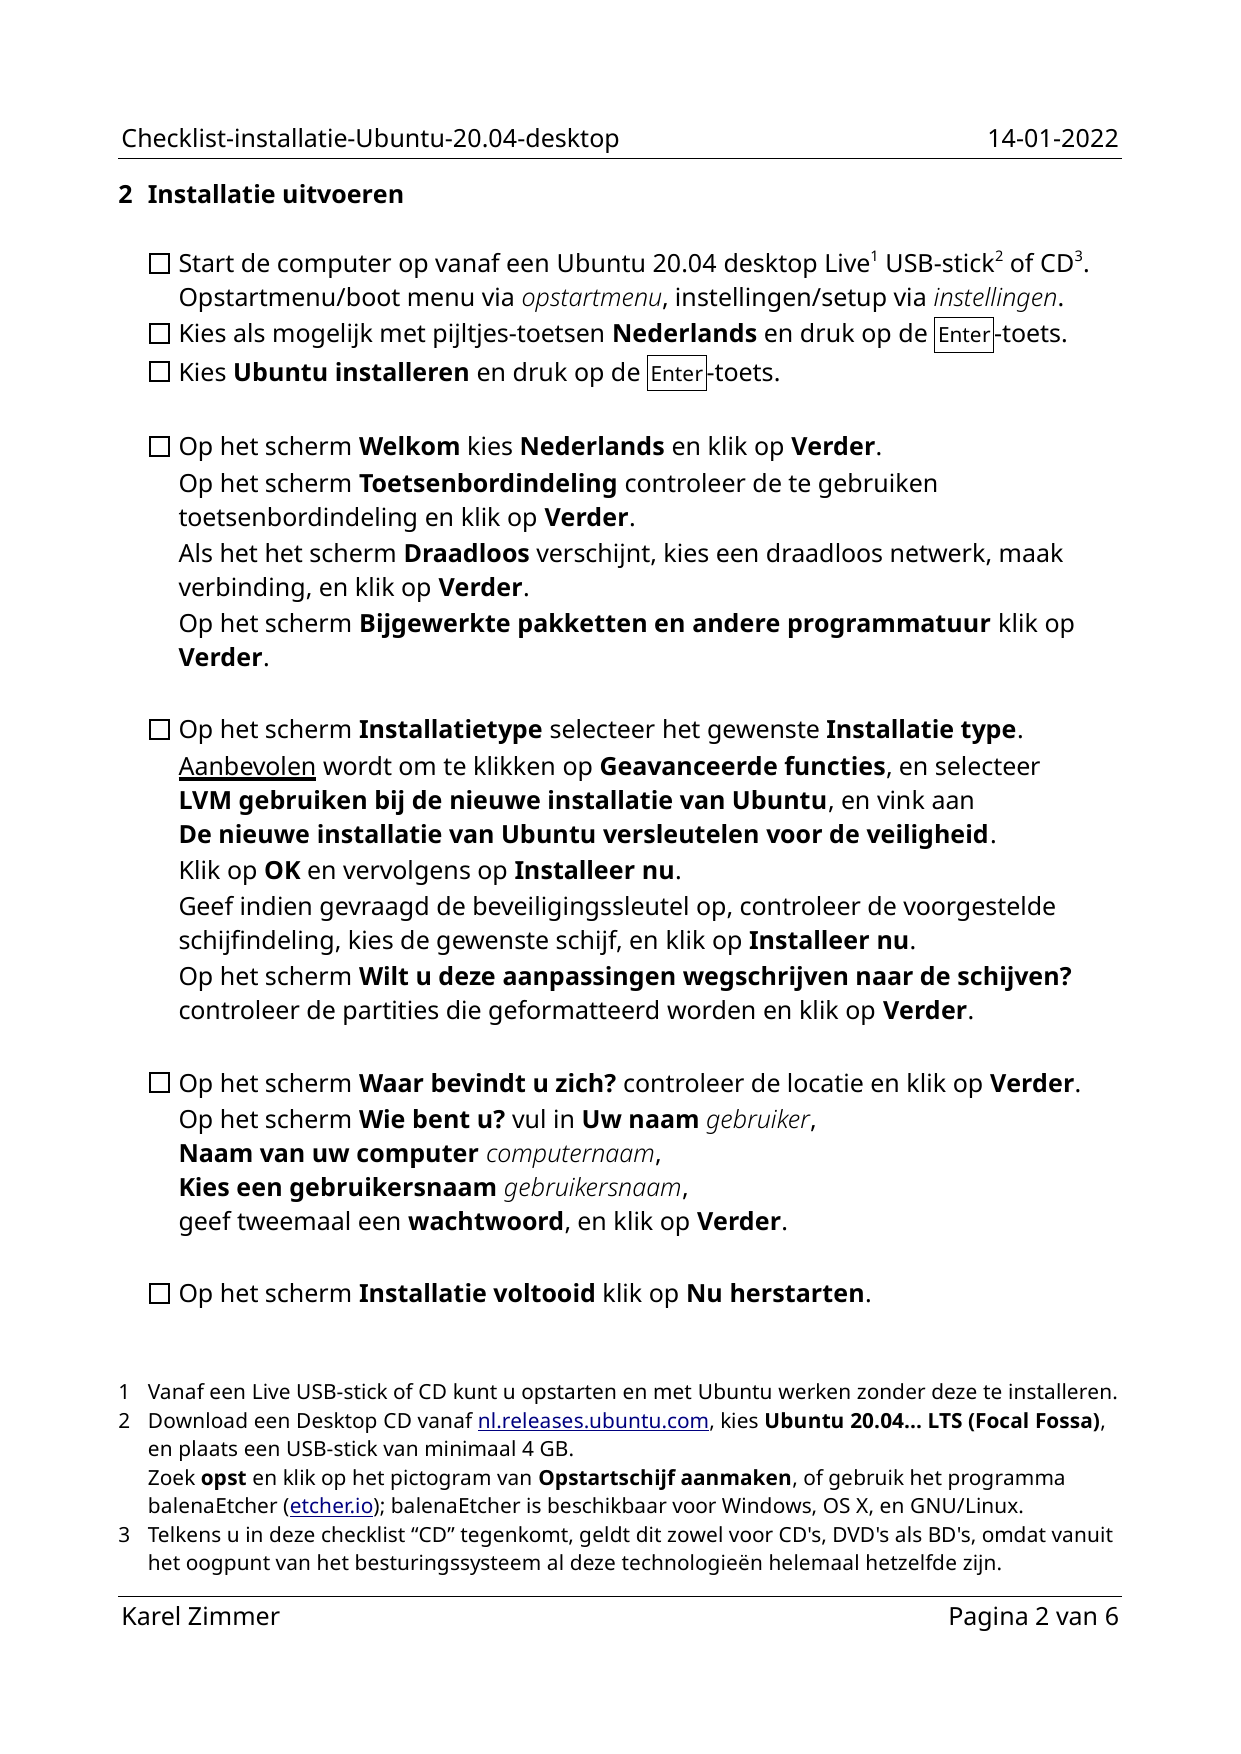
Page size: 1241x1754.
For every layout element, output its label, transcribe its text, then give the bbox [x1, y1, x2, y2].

table_cell [141, 392, 177, 428]
table_cell [141, 675, 177, 711]
table_cell [141, 888, 177, 958]
table_cell [141, 1311, 177, 1348]
table_header [141, 245, 177, 315]
table_cell [141, 535, 177, 605]
table_cell Op het scherm Wilt u deze aanpassingen wegschrijven naar de schijven? controleer de partities die geformatteerd worden en klik op Verder. [177, 958, 1121, 1028]
table_cell [141, 428, 177, 464]
table_cell Op het scherm Welkom kies Nederlands en klik op Verder. [177, 428, 1121, 464]
table_cell Als het het scherm Draadloos verschijnt, kies een draadloos netwerk, maak verbinding, en klik op Verder. [177, 535, 1121, 605]
table_cell Op het scherm Wie bent u? vul in Uw naam gebruiker, Naam van uw computer computernaam, Kies een gebruikersnaam gebruikersnaam, geef tweemaal een wachtwoord, en klik op Verder. [177, 1101, 1121, 1239]
table_cell Geef indien gevraagd de beveiligingssleutel op, controleer de voorgestelde schijfindeling, kies de gewenste schijf, en klik op Installeer nu. [177, 888, 1121, 958]
table_cell [177, 1028, 1121, 1064]
list Installatie uitvoeren [118, 177, 1122, 211]
table_cell Kies als mogelijk met pijltjes-toetsen Nederlands en druk op de Enter-toets. [177, 315, 1121, 353]
table_cell [141, 464, 177, 534]
table_cell [141, 605, 177, 675]
table_cell Op het scherm Bijgewerkte pakketten en andere programmatuur klik op Verder. [177, 605, 1121, 675]
table_cell Op het scherm Installatie voltooid klik op Nu herstarten. [177, 1275, 1121, 1311]
table_header Start de computer op vanaf een Ubuntu 20.04 desktop Live USB-stick of CD. Opstartmenu/boot menu via opstartmenu, instellingen/setup via instellingen. [177, 245, 1121, 315]
table_cell [141, 748, 177, 852]
table_cell [141, 711, 177, 747]
table_cell [141, 315, 177, 353]
table_cell Klik op OK en vervolgens op Installeer nu. [177, 852, 1121, 888]
table_cell [141, 1275, 177, 1311]
table_cell Op het scherm Waar bevindt u zich? controleer de locatie en klik op Verder. [177, 1065, 1121, 1101]
table_cell [141, 958, 177, 1028]
table_cell [177, 1311, 1121, 1348]
table_cell [141, 354, 177, 392]
table_cell [141, 1028, 177, 1064]
table_cell Aanbevolen wordt om te klikken op Geavanceerde functies, en selecteer LVM gebruiken bij de nieuwe installatie van Ubuntu, en vink aan De nieuwe installatie van Ubuntu versleutelen voor de veiligheid. [177, 748, 1121, 852]
table_cell Kies Ubuntu installeren en druk op de Enter-toets. [177, 354, 1121, 392]
table_cell [177, 1239, 1121, 1275]
table_cell Op het scherm Toetsenbordindeling controleer de te gebruiken toetsenbordindeling en klik op Verder. [177, 464, 1121, 534]
table_cell Op het scherm Installatietype selecteer het gewenste Installatie type. [177, 711, 1121, 747]
table_cell [177, 392, 1121, 428]
table_cell [141, 852, 177, 888]
table_cell [141, 1101, 177, 1239]
table_cell [141, 1239, 177, 1275]
table_cell [177, 675, 1121, 711]
table_cell [141, 1065, 177, 1101]
